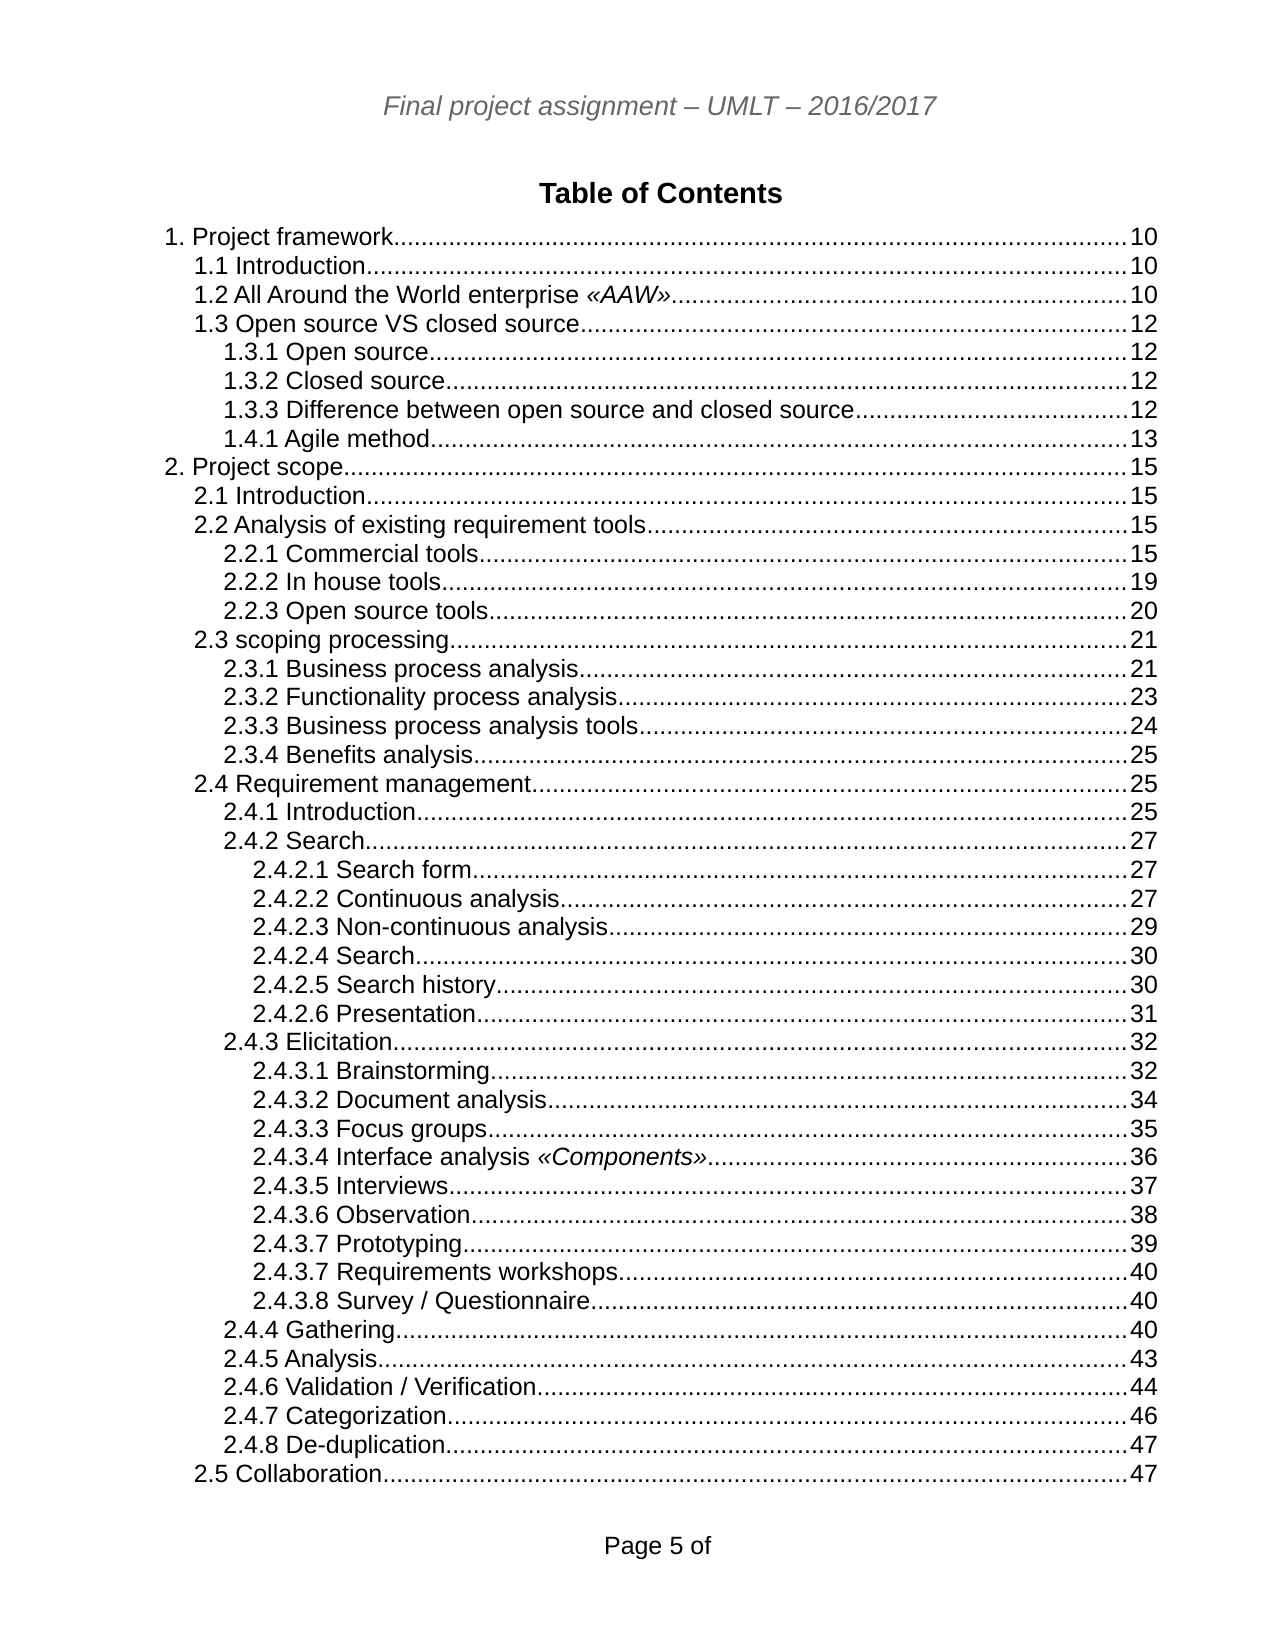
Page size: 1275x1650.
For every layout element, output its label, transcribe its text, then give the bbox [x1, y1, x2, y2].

text 1.1 Introduction 10 [193, 251, 1158, 280]
text 2.2.2 In house tools 19 [223, 567, 1158, 596]
text 2.4.3.3 Focus groups 35 [252, 1113, 1158, 1142]
text 2.4.5 Analysis 43 [223, 1343, 1158, 1372]
text 2.4.3.7 Prototyping 39 [252, 1228, 1158, 1257]
text 2. Project scope 15 [164, 452, 1158, 481]
text 1.3.3 Difference between open source and closed source 12 [223, 395, 1158, 423]
text 2.1 Introduction 15 [193, 481, 1158, 510]
text 2.4.2 Search 27 [223, 826, 1158, 855]
text 2.2.3 Open source tools 20 [223, 596, 1158, 625]
text 2.4.6 Validation / Verification 44 [223, 1372, 1158, 1401]
text 2.4.3.4 Interface analysis «Components» 36 [252, 1142, 1158, 1171]
text 2.4.3.6 Observation 38 [252, 1200, 1158, 1228]
text 2.4.2.5 Search history 30 [252, 970, 1158, 998]
text 1.3 Open source VS closed source 12 [193, 308, 1158, 337]
text 1. Project framework 10 [164, 222, 1158, 251]
text 2.5 Collaboration 47 [193, 1458, 1158, 1487]
text 2.4.3.5 Interviews 37 [252, 1171, 1158, 1200]
text 1.3.2 Closed source 12 [223, 366, 1158, 395]
text 2.4.4 Gathering 40 [223, 1315, 1158, 1343]
text 2.3.3 Business process analysis tools 24 [223, 711, 1158, 740]
text 2.3.1 Business process analysis 21 [223, 653, 1158, 682]
text 2.4.2.6 Presentation 31 [252, 998, 1158, 1027]
text 2.4.3.1 Brainstorming 32 [252, 1056, 1158, 1085]
text 2.4.1 Introduction 25 [223, 797, 1158, 826]
text 2.4 Requirement management 25 [193, 768, 1158, 797]
text 2.4.3.2 Document analysis 34 [252, 1085, 1158, 1113]
text 1.2 All Around the World enterprise «AAW» 10 [193, 280, 1158, 308]
text 2.2.1 Commercial tools 15 [223, 538, 1158, 567]
text 2.4.3.7 Requirements workshops 40 [252, 1257, 1158, 1286]
subtitle Table of Contents [164, 176, 1158, 210]
text 2.3.2 Functionality process analysis 23 [223, 682, 1158, 711]
text 1.4.1 Agile method 13 [223, 423, 1158, 452]
text 2.4.2.1 Search form 27 [252, 855, 1158, 883]
text 2.3.4 Benefits analysis 25 [223, 740, 1158, 768]
text 2.4.3.8 Survey / Questionnaire 40 [252, 1286, 1158, 1315]
text 1.3.1 Open source 12 [223, 337, 1158, 366]
text 2.4.2.3 Non-continuous analysis 29 [252, 912, 1158, 941]
text 2.4.2.2 Continuous analysis 27 [252, 883, 1158, 912]
text 2.4.2.4 Search 30 [252, 941, 1158, 970]
text 2.4.8 De-duplication 47 [223, 1430, 1158, 1458]
text 2.4.7 Categorization 46 [223, 1401, 1158, 1430]
text 2.4.3 Elicitation 32 [223, 1027, 1158, 1056]
text 2.2 Analysis of existing requirement tools 15 [193, 510, 1158, 538]
text 2.3 scoping processing 21 [193, 625, 1158, 653]
